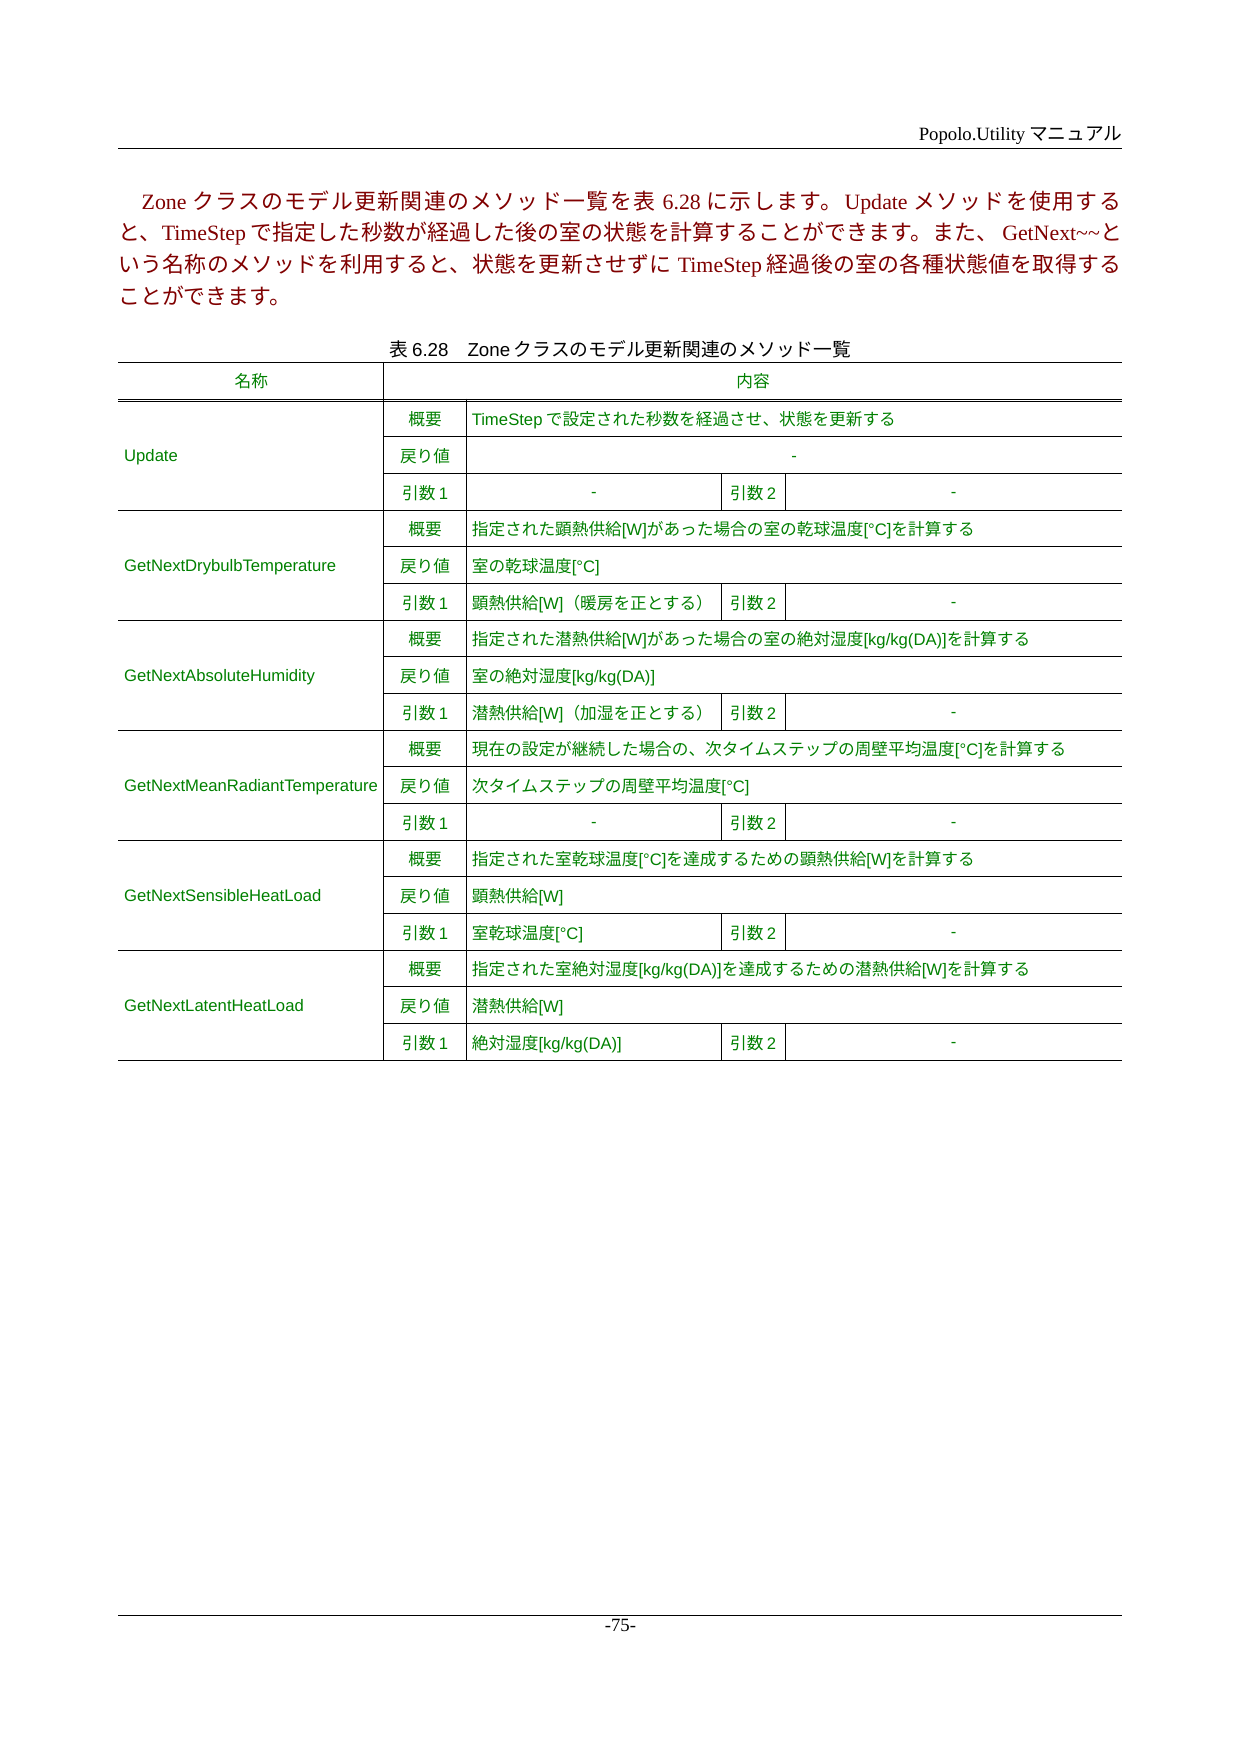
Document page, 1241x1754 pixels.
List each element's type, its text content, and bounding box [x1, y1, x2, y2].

table_cell 指定された室絶対湿度[kg/kg(DA)]を達成するための潜熱供給[W]を計算する [467, 951, 1122, 986]
table_cell 顕熱供給[W]（暖房を正とする） [467, 584, 721, 620]
table_cell 概要 [384, 402, 466, 436]
table_cell - [786, 584, 1122, 620]
table_cell 引数1 [384, 474, 466, 510]
table_cell 現在の設定が継続した場合の、次タイムステップの周壁平均温度[°C]を計算する [467, 731, 1122, 766]
table_cell 次タイムステップの周壁平均温度[°C] [467, 767, 1122, 803]
table_cell 絶対湿度[kg/kg(DA)] [467, 1024, 721, 1060]
table_cell 指定された潜熱供給[W]があった場合の室の絶対湿度[kg/kg(DA)]を計算する [467, 621, 1122, 656]
table_cell 戻り値 [384, 657, 466, 693]
table_cell 室乾球温度[°C] [467, 914, 721, 950]
table_cell GetNextMeanRadiantTemperature [118, 731, 383, 840]
table_cell 戻り値 [384, 767, 466, 803]
table_cell 戻り値 [384, 547, 466, 583]
table_cell GetNextLatentHeatLoad [118, 951, 383, 1060]
table_cell Update [118, 402, 383, 510]
table_cell 引数2 [722, 694, 785, 730]
table_cell 潜熱供給[W] [467, 987, 1122, 1023]
text Zoneクラスのモデル更新関連のメソッド一覧を表6.28に示します。Updateメソッドを使用すると、TimeStepで指定した秒数が経過した後の室の状態を計算することができます。また、GetNext~~という名称のメソッドを利用すると、状態を更新させずにTimeStep経過後の室の各種状態値を取得することができます。 [118, 184, 1122, 310]
table_cell 引数2 [722, 914, 785, 950]
table_cell - [467, 804, 721, 840]
table_cell 概要 [384, 951, 466, 986]
table_cell 概要 [384, 841, 466, 876]
text 表6.28 Zoneクラスのモデル更新関連のメソッド一覧 [118, 334, 1122, 362]
table_cell GetNextDrybulbTemperature [118, 511, 383, 620]
table_cell GetNextAbsoluteHumidity [118, 621, 383, 730]
table_cell 潜熱供給[W]（加湿を正とする） [467, 694, 721, 730]
table_cell 指定された顕熱供給[W]があった場合の室の乾球温度[°C]を計算する [467, 511, 1122, 546]
table_cell GetNextSensibleHeatLoad [118, 841, 383, 950]
table_cell 引数1 [384, 1024, 466, 1060]
table_cell 引数1 [384, 584, 466, 620]
table_cell 戻り値 [384, 987, 466, 1023]
table_cell 引数2 [722, 1024, 785, 1060]
table_cell TimeStepで設定された秒数を経過させ、状態を更新する [467, 402, 1122, 436]
table_cell 引数2 [722, 584, 785, 620]
table_cell 引数1 [384, 694, 466, 730]
table_header 名称 [118, 363, 383, 398]
table_cell 概要 [384, 511, 466, 546]
table_cell 指定された室乾球温度[°C]を達成するための顕熱供給[W]を計算する [467, 841, 1122, 876]
table_cell - [467, 474, 721, 510]
table_cell - [786, 1024, 1122, 1060]
table_cell 引数1 [384, 914, 466, 950]
table_cell 引数1 [384, 804, 466, 840]
table_cell 引数2 [722, 474, 785, 510]
table_cell 戻り値 [384, 437, 466, 473]
table_cell 戻り値 [384, 877, 466, 913]
table_cell 顕熱供給[W] [467, 877, 1122, 913]
table_cell - [786, 694, 1122, 730]
table_cell - [786, 914, 1122, 950]
table_cell 概要 [384, 731, 466, 766]
table_cell 引数2 [722, 804, 785, 840]
table_cell 室の乾球温度[°C] [467, 547, 1122, 583]
table_cell - [786, 474, 1122, 510]
table_cell 室の絶対湿度[kg/kg(DA)] [467, 657, 1122, 693]
table_header 内容 [384, 363, 1122, 398]
table_cell - [467, 437, 1122, 473]
table_cell - [786, 804, 1122, 840]
table_cell 概要 [384, 621, 466, 656]
